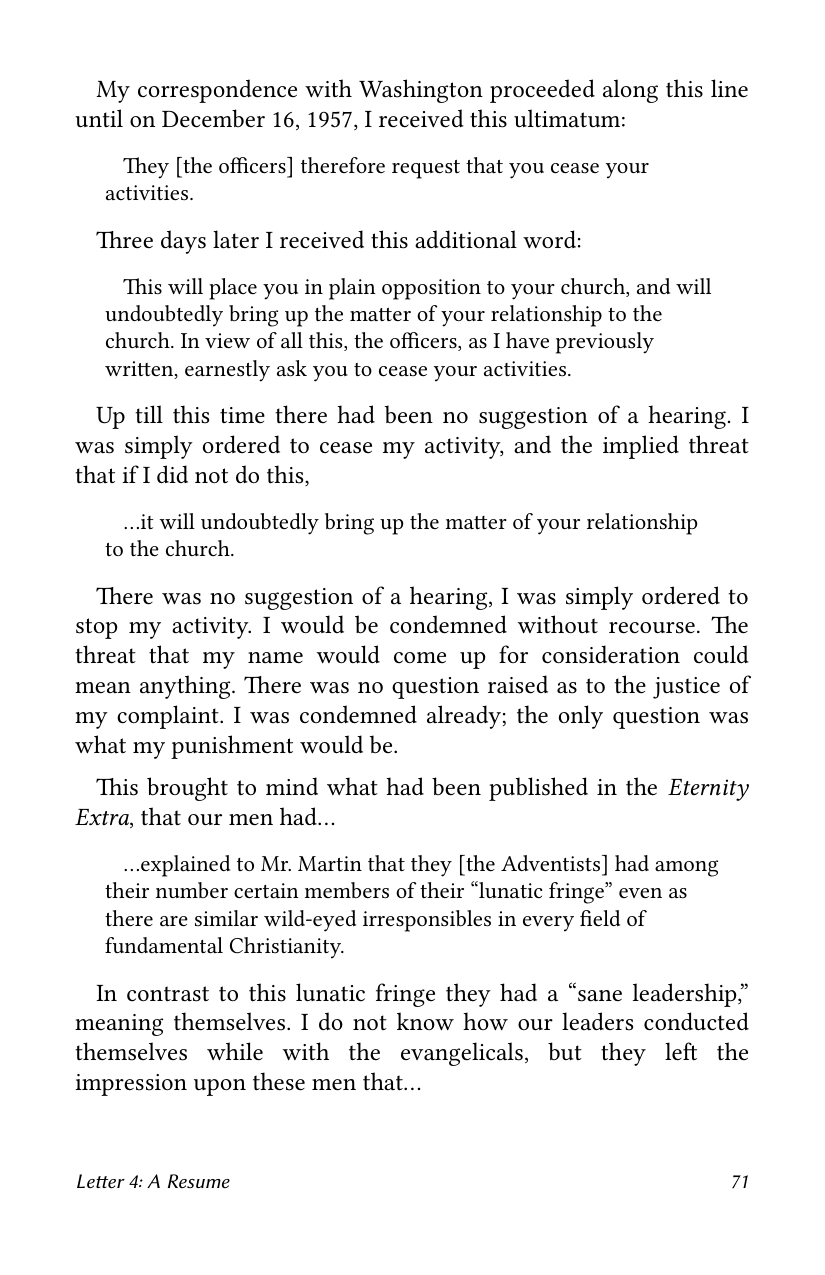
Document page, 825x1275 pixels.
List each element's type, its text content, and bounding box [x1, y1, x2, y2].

text They [the officers] therefore request that you cease your activities. [105, 153, 720, 206]
text Three days later I received this additional word: [75, 226, 750, 254]
text In contrast to this lunatic fringe they had a “sane leadership,” meaning themselves. I do not know how our leaders conducted themselves while with the evangelicals, but they left the impression upon these men that... [75, 978, 750, 1097]
text ...it will undoubtedly bring up the matter of your relationship to the church. [105, 509, 720, 562]
text There was no suggestion of a hearing, I was simply ordered to stop my activity. I would be condemned without recourse. The threat that my name would come up for consideration could mean anything. There was no question raised as to the justice of my complaint. I was condemned already; the only question was what my punishment would be. [75, 582, 750, 760]
text Up till this time there had been no suggestion of a hearing. I was simply ordered to cease my activity, and the implied threat that if I did not do this, [75, 401, 750, 489]
text This will place you in plain opposition to your church, and will undoubtedly bring up the matter of your relationship to the church. In view of all this, the officers, as I have previously written, earnestly ask you to cease your activities. [105, 273, 720, 382]
text My correspondence with Washington proceeded along this line until on December 16, 1957, I received this ultimatum: [75, 75, 750, 133]
text ...explained to Mr. Martin that they [the Adventists] had among their number certain members of their “lunatic fringe” even as there are similar wild-eyed irresponsibles in every field of fundamental Christianity. [105, 851, 720, 959]
text This brought to mind what had been published in the Eternity Extra, that our men had... [75, 773, 750, 832]
